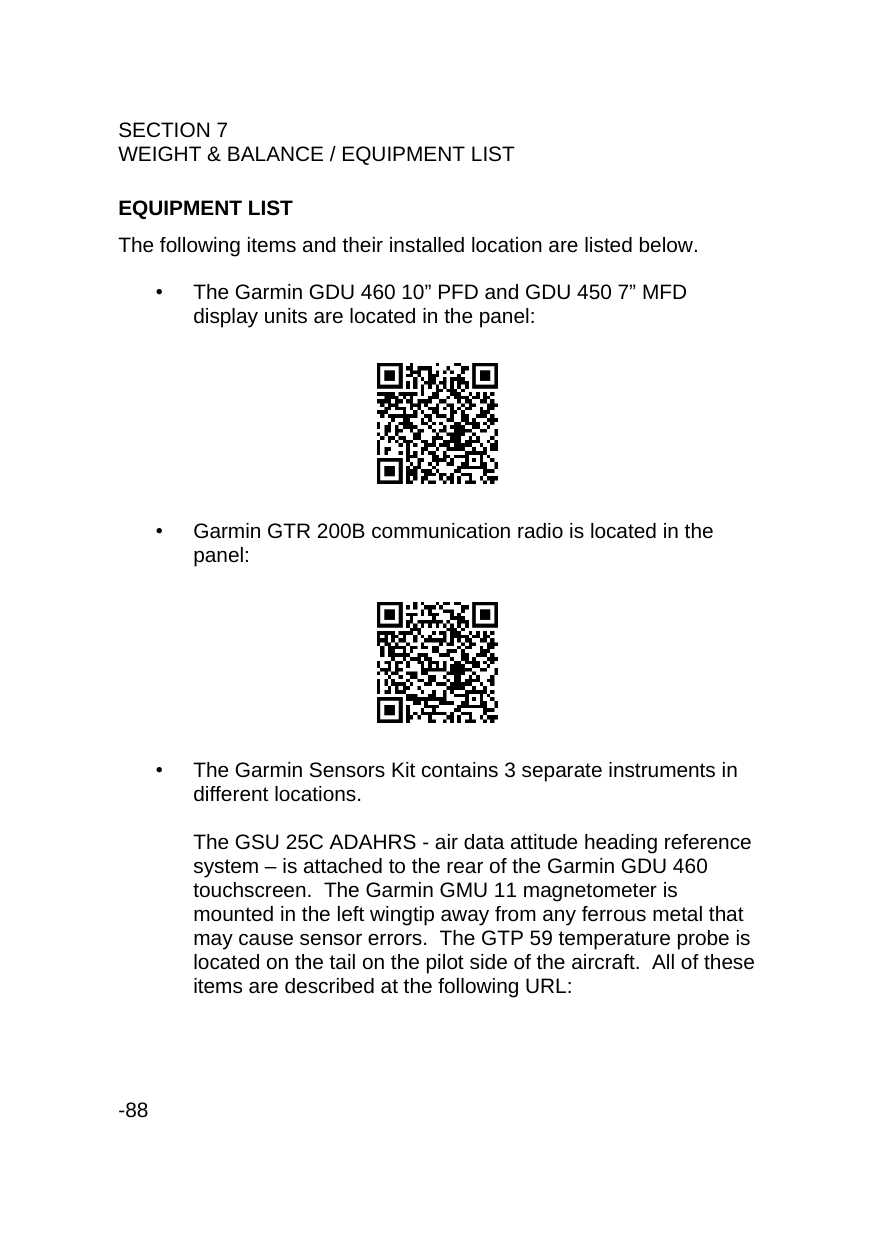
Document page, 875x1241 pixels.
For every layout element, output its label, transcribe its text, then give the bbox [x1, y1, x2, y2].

list Garmin GTR 200B communication radio is located in the panel: [156, 519, 756, 567]
list The Garmin Sensors Kit contains 3 separate instruments in different locations. [156, 758, 756, 806]
text The following items and their installed location are listed below. [118, 232, 756, 256]
picture [365, 351, 509, 495]
list The GSU 25C ADAHRS - air data attitude heading reference system – is attached to the rear of the Garmin GDU 460 touchscreen. The Garmin GMU 11 magnetometer is mounted in the left wingtip away from any ferrous metal that may cause sensor errors. The GTP 59 temperature probe is located on the tail on the pilot side of the aircraft. All of these items are described at the following URL: [156, 830, 756, 997]
picture [365, 590, 509, 734]
list The Garmin GDU 460 10” PFD and GDU 450 7” MFD display units are located in the panel: [156, 280, 756, 328]
subtitle EQUIPMENT LIST [118, 196, 756, 220]
